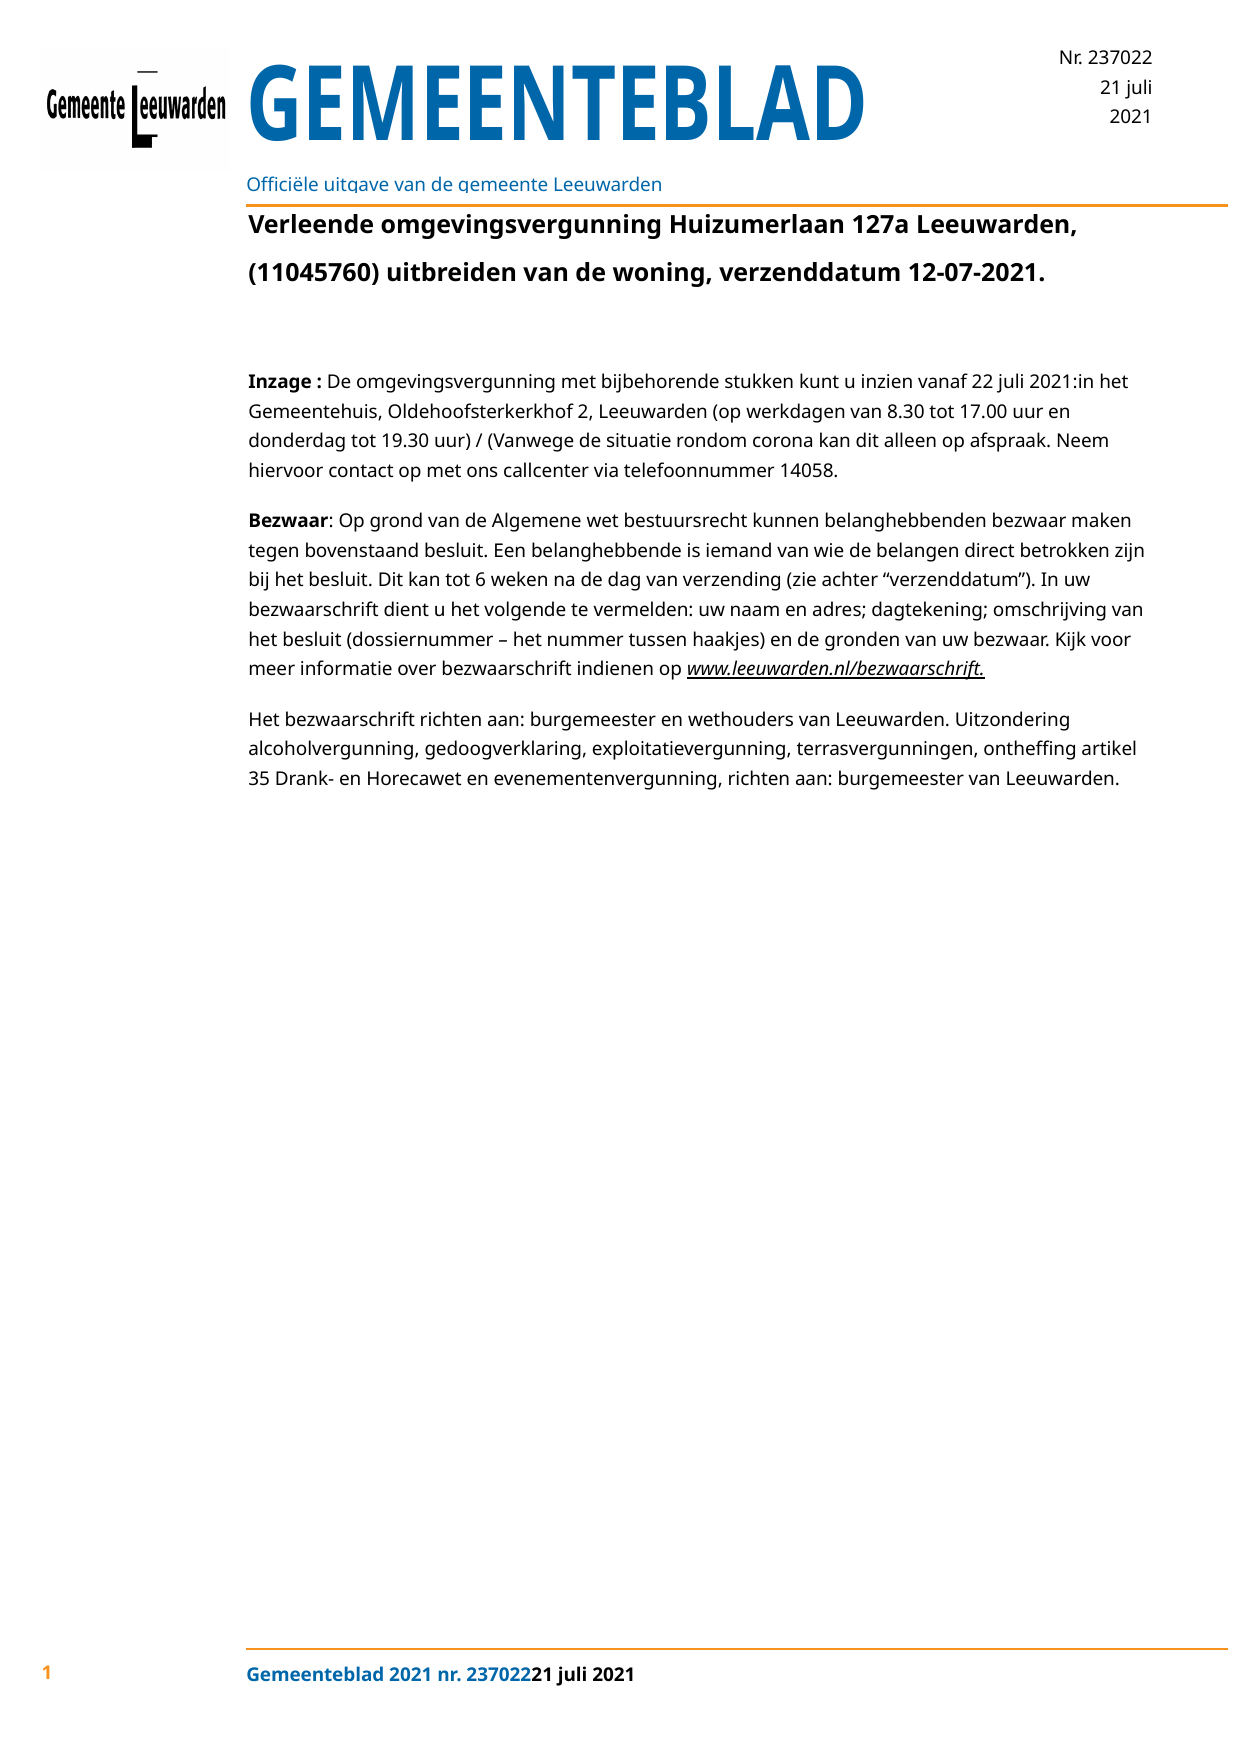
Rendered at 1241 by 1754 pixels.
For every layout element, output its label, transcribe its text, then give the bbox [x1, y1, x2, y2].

text Inzage : De omgevingsvergunning met bijbehorende stukken kunt u inzien vanaf 22 juli 2021:in het Gemeentehuis, Oldehoofsterkerkhof 2, Leeuwarden (op werkdagen van 8.30 tot 17.00 uur en donderdag tot 19.30 uur) / (Vanwege de situatie rondom corona kan dit alleen op afspraak. Neem hiervoor contact op met ons callcenter via telefoonnummer 14058. [248, 368, 1152, 483]
text Bezwaar: Op grond van de Algemene wet bestuursrecht kunnen belanghebbenden bezwaar maken tegen bovenstaand besluit. Een belanghebbende is iemand van wie de belangen direct betrokken zijn bij het besluit. Dit kan tot 6 weken na de dag van verzending (zie achter “verzenddatum”). In uw bezwaarschrift dient u het volgende te vermelden: uw naam en adres; dagtekening; omschrijving van het besluit (dossiernummer – het nummer tussen haakjes) en de gronden van uw bezwaar. Kijk voor meer informatie over bezwaarschrift indienen op www.leeuwarden.nl/bezwaarschrift. [248, 507, 1152, 681]
picture [41, 47, 231, 172]
text Het bezwaarschrift richten aan: burgemeester en wethouders van Leeuwarden. Uitzondering alcoholvergunning, gedoogverklaring, exploitatievergunning, terrasvergunningen, ontheffing artikel 35 Drank- en Horecawet en evenementenvergunning, richten aan: burgemeester van Leeuwarden. [248, 706, 1152, 791]
text Verleende omgevingsvergunning Huizumerlaan 127a Leeuwarden, (11045760) uitbreiden van de woning, verzenddatum 12-07-2021. [248, 207, 1152, 288]
